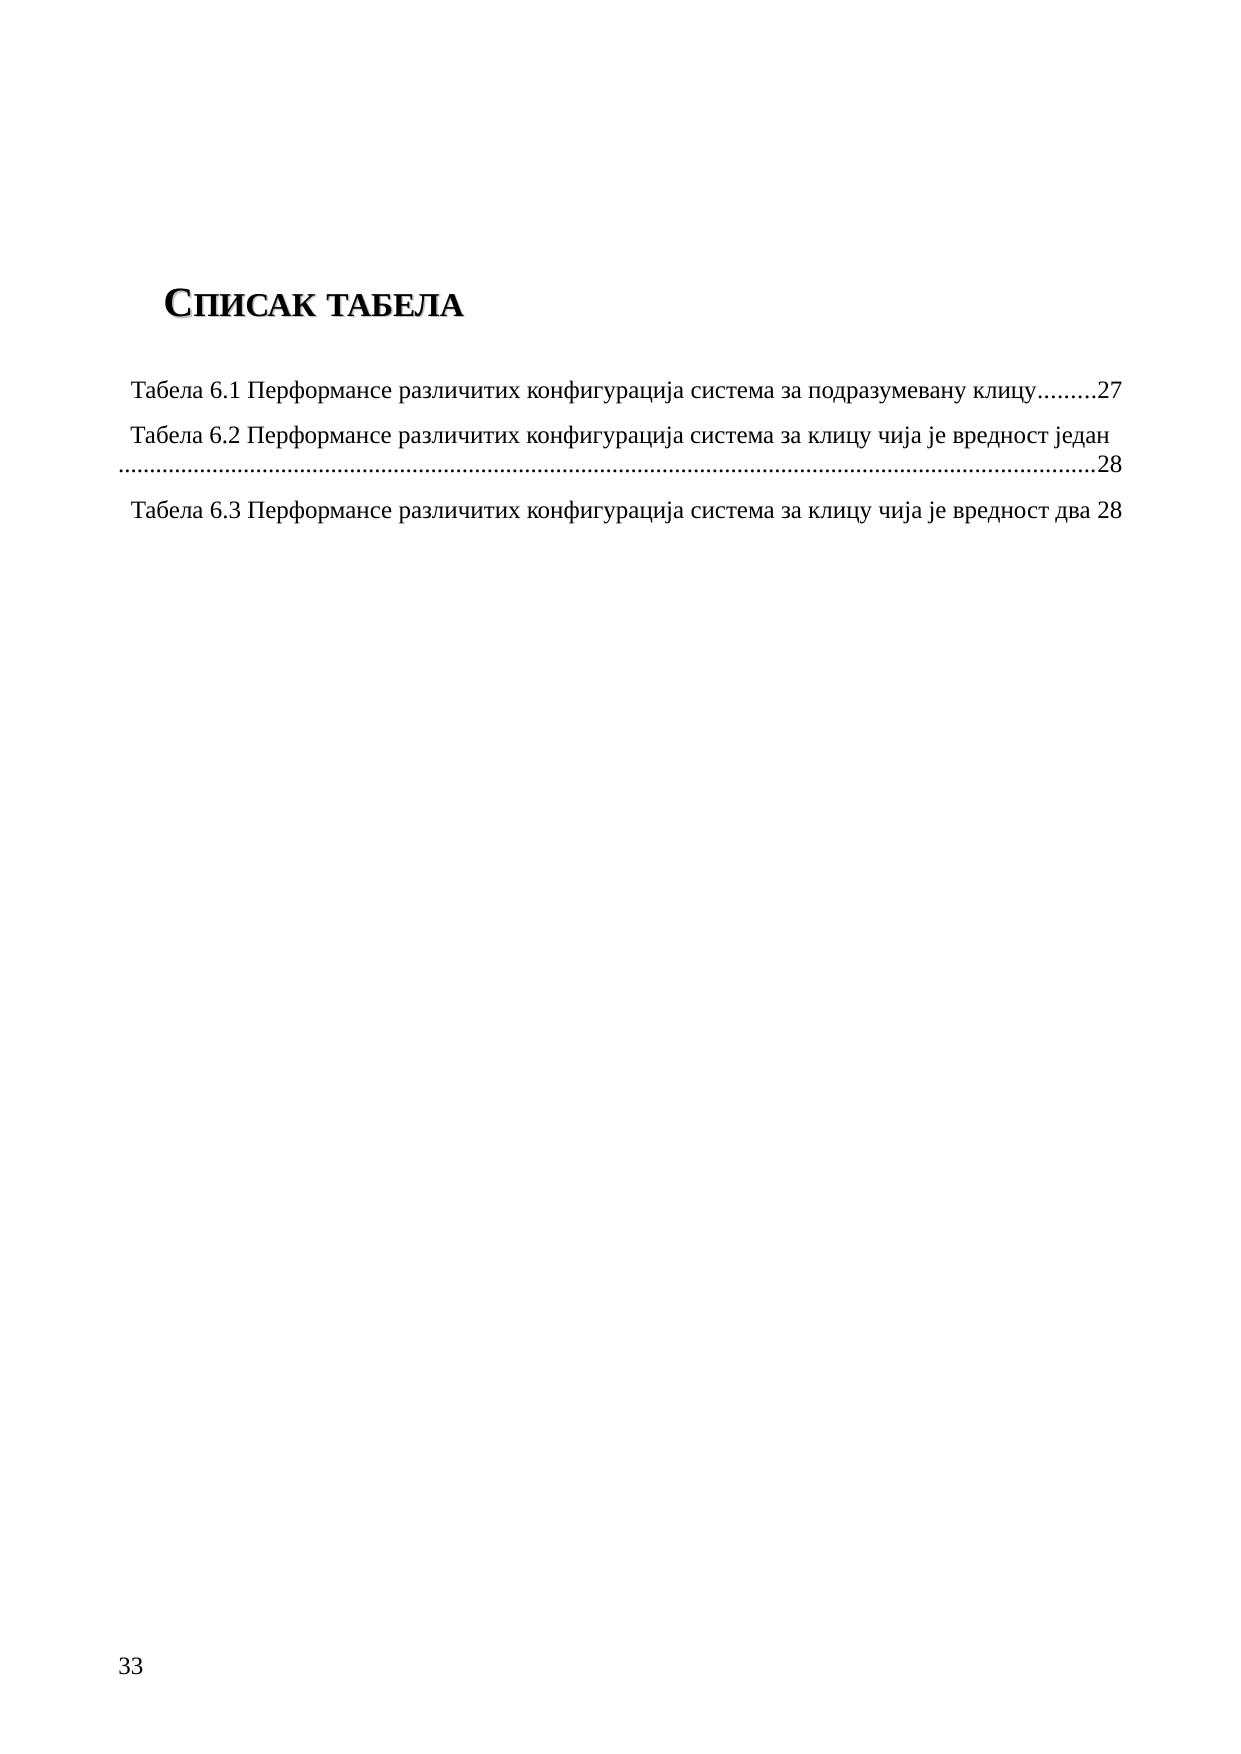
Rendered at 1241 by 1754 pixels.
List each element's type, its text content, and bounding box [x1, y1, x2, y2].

subtitle Списак табела [118, 277, 1122, 325]
text Табела 6.3 Перформансе различитих конфигурација система за клицу чија је вредност два 28 [118, 495, 1122, 523]
text Табела 6.2 Перформансе различитих конфигурација система за клицу чија је вредност један 28 [118, 421, 1122, 478]
text Табела 6.1 Перформансе различитих конфигурација система за подразумевану клицу 27 [118, 375, 1122, 404]
